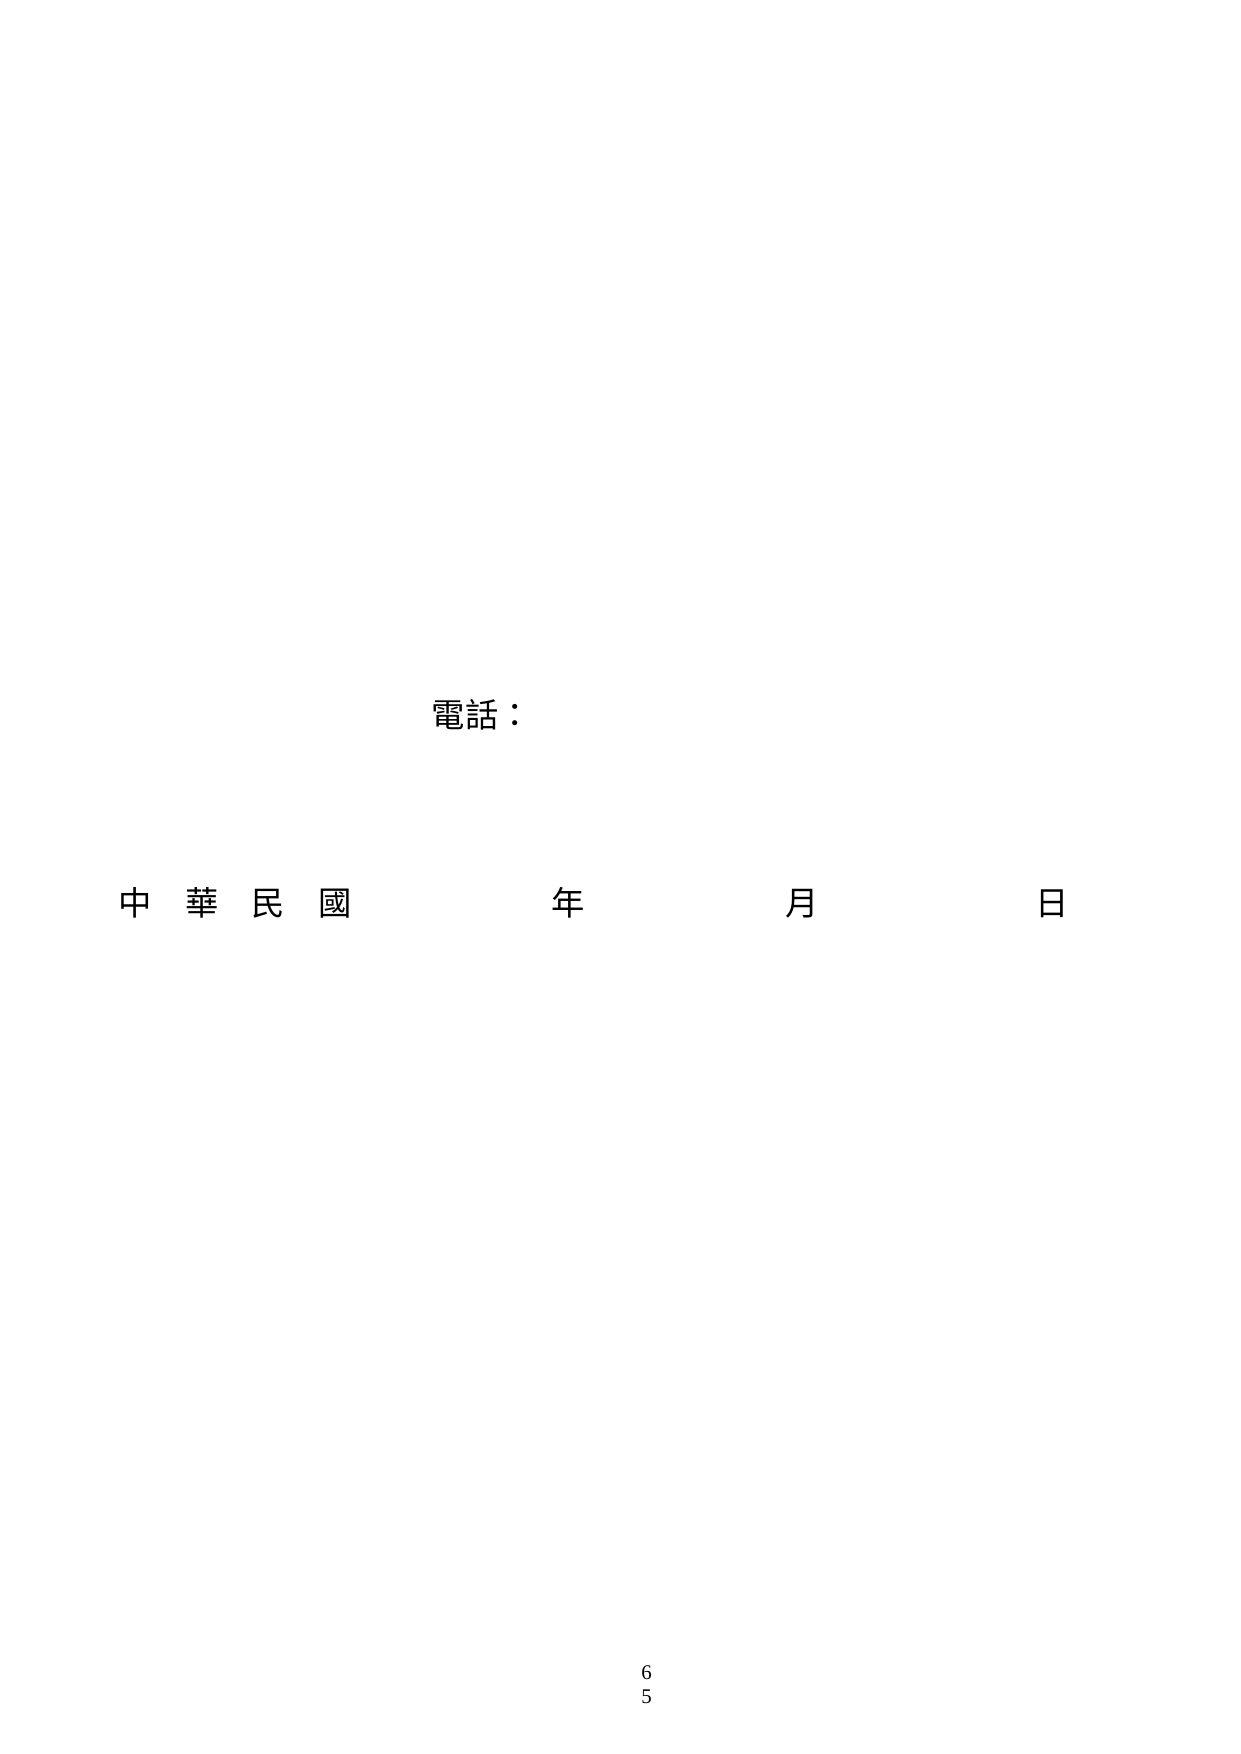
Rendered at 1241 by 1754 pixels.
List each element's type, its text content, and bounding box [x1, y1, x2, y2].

text 電話： [118, 672, 1167, 734]
text 中 華 民 國 年 月 日 [118, 859, 1167, 922]
